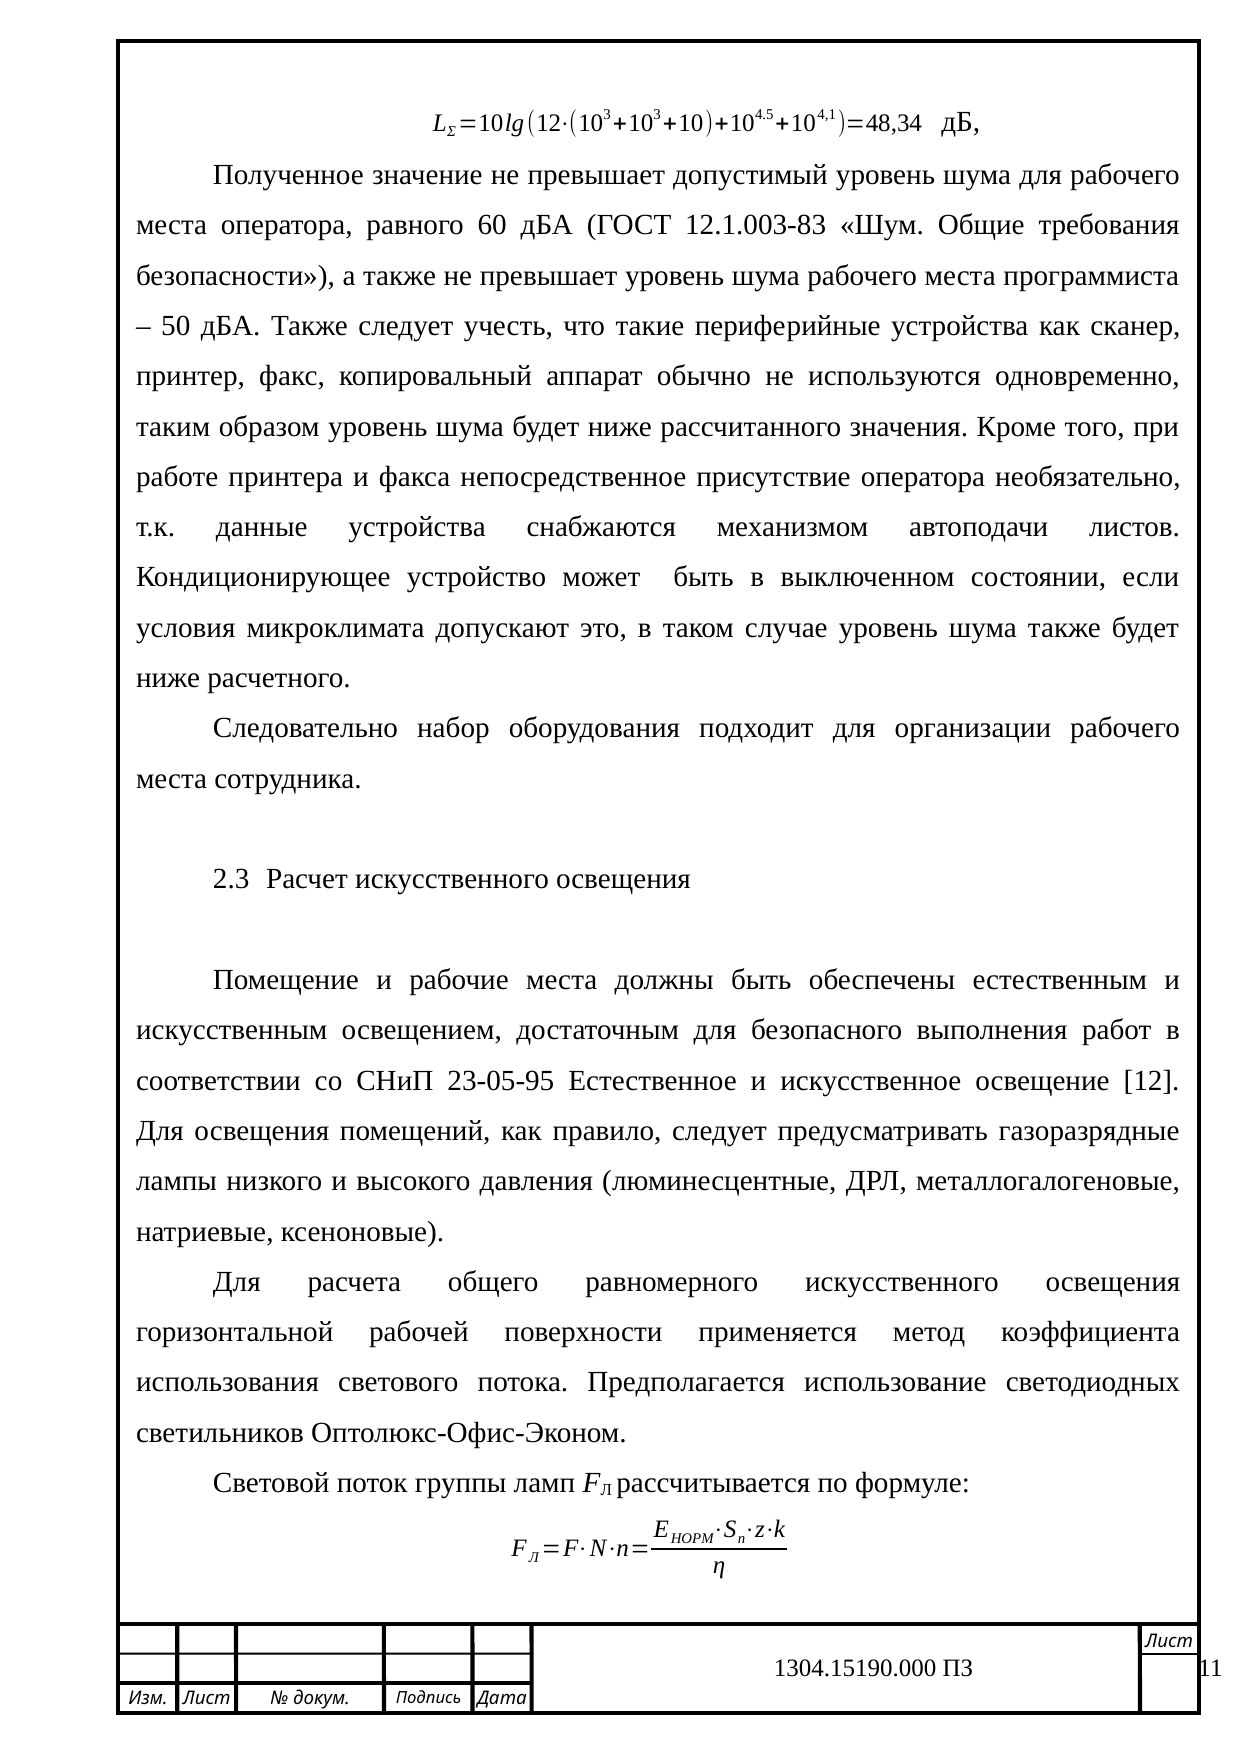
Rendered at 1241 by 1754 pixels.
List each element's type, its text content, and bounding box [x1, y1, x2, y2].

text Световой поток группы ламп FЛ рассчитывается по формуле: [136, 1465, 1181, 1499]
text дБ, [136, 104, 1181, 140]
text Следовательно набор оборудования подходит для организации рабочего места сотрудника. [136, 711, 1181, 794]
list Расчет искусственного освещения [136, 861, 1181, 895]
text Помещение и рабочие места должны быть обеспечены естественным и искусственным освещением, достаточным для безопасного выполнения работ в соответствии со СНиП 23-05-95 Естественное и искусственное освещение [12]. Для освещения помещений, как правило, следует предусматривать газоразрядные лампы низкого и высокого давления (люминесцентные, ДРЛ, металлогалогеновые, натриевые, ксеноновые). [136, 962, 1181, 1247]
text Для расчета общего равномерного искусственного освещения горизонтальной рабочей поверхности применяется метод коэффициента использования светового потока. Предполагается использование светодиодных светильников Оптолюкс-Офис-Эконом. [136, 1264, 1181, 1448]
text Полученное значение не превышает допустимый уровень шума для рабочего места оператора, равного 60 дБА (ГОСТ 12.1.003-83 «Шум. Общие требования безопасности»), а также не превышает уровень шума рабочего места программиста – 50 дБА. Также следует учесть, что такие перифе­рийные устройства как сканер, принтер, факс, копировальный аппарат обычно не используются одновременно, таким образом уровень шума будет ниже рассчитанного значения. Кроме того, при работе принтера и факса непосредственное присут­ствие оператора необязательно, т.к. данные устройства снабжаются механизмом автоподачи листов. Кондиционирующее устройство может быть в выключенном состоянии, если условия микроклимата допускают это, в таком случае уровень шума также будет ниже расчетного. [136, 157, 1181, 694]
